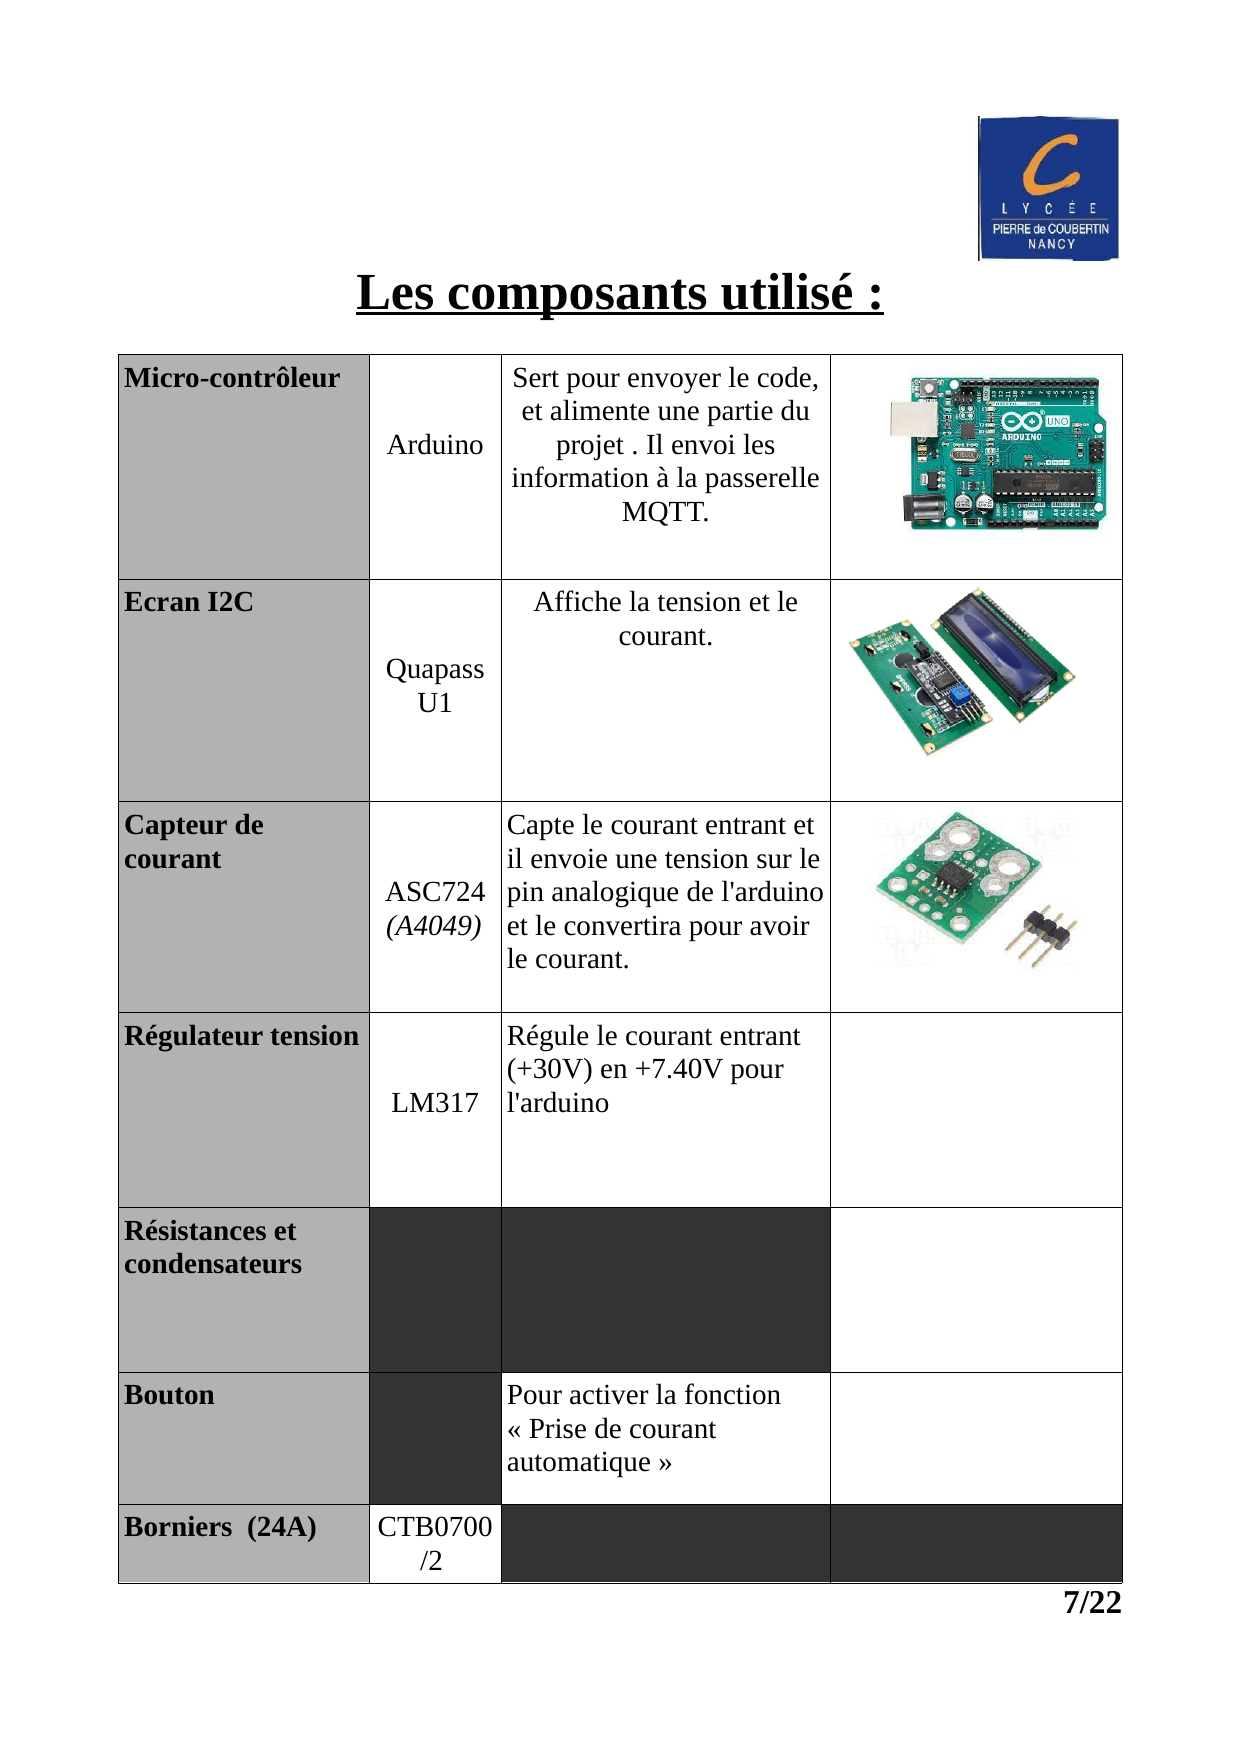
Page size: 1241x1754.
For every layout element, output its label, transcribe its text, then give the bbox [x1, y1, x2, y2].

table_cell CTB0700/2 [370, 1505, 501, 1582]
table_cell Bouton [119, 1373, 369, 1504]
table_header Sert pour envoyer le code, et alimente une partie du projet . Il envoi les information à la passerelle MQTT. [502, 355, 830, 579]
picture [845, 584, 1090, 763]
picture [866, 807, 1087, 973]
table_header Micro-contrôleur [119, 355, 369, 579]
table_cell Pour activer la fonction « Prise de courant automatique » [502, 1373, 830, 1504]
table_cell Quapass U1 [370, 580, 501, 801]
text 7/22 [118, 1584, 1122, 1621]
table_cell Borniers (24A) [119, 1505, 369, 1582]
table_header [831, 540, 1122, 579]
table_cell [831, 973, 1122, 1012]
table_cell Régule le courant entrant (+30V) en +7.40V pour l'arduino [502, 1013, 830, 1207]
table_cell [831, 580, 1122, 584]
table_cell Ecran I2C [119, 580, 369, 801]
table_header Arduino [370, 355, 501, 579]
table_cell [831, 1013, 1122, 1207]
table_cell [370, 1208, 501, 1372]
text Les composants utilisé : [118, 257, 1122, 321]
table_cell [831, 1505, 1122, 1582]
table_cell [831, 802, 1122, 972]
table_cell [831, 1208, 1122, 1372]
picture [975, 116, 1120, 261]
table_cell Capte le courant entrant et il envoie une tension sur le pin analogique de l'arduino et le convertira pour avoir le courant. [502, 802, 830, 1012]
table_cell Régulateur tension [119, 1013, 369, 1207]
table_cell [831, 585, 1122, 801]
table_cell LM317 [370, 1013, 501, 1207]
table_cell Affiche la tension et le courant. [502, 580, 830, 801]
table_cell [370, 1373, 501, 1504]
table_cell ASC724 (A4049) [370, 802, 501, 1012]
table_cell Capteur de courant [119, 802, 369, 1012]
table_cell [502, 1208, 830, 1372]
table_cell [831, 1373, 1122, 1504]
table_cell Résistances et condensateurs [119, 1208, 369, 1372]
table_header [831, 355, 1122, 539]
picture [879, 367, 1117, 540]
table_cell [502, 1505, 830, 1582]
